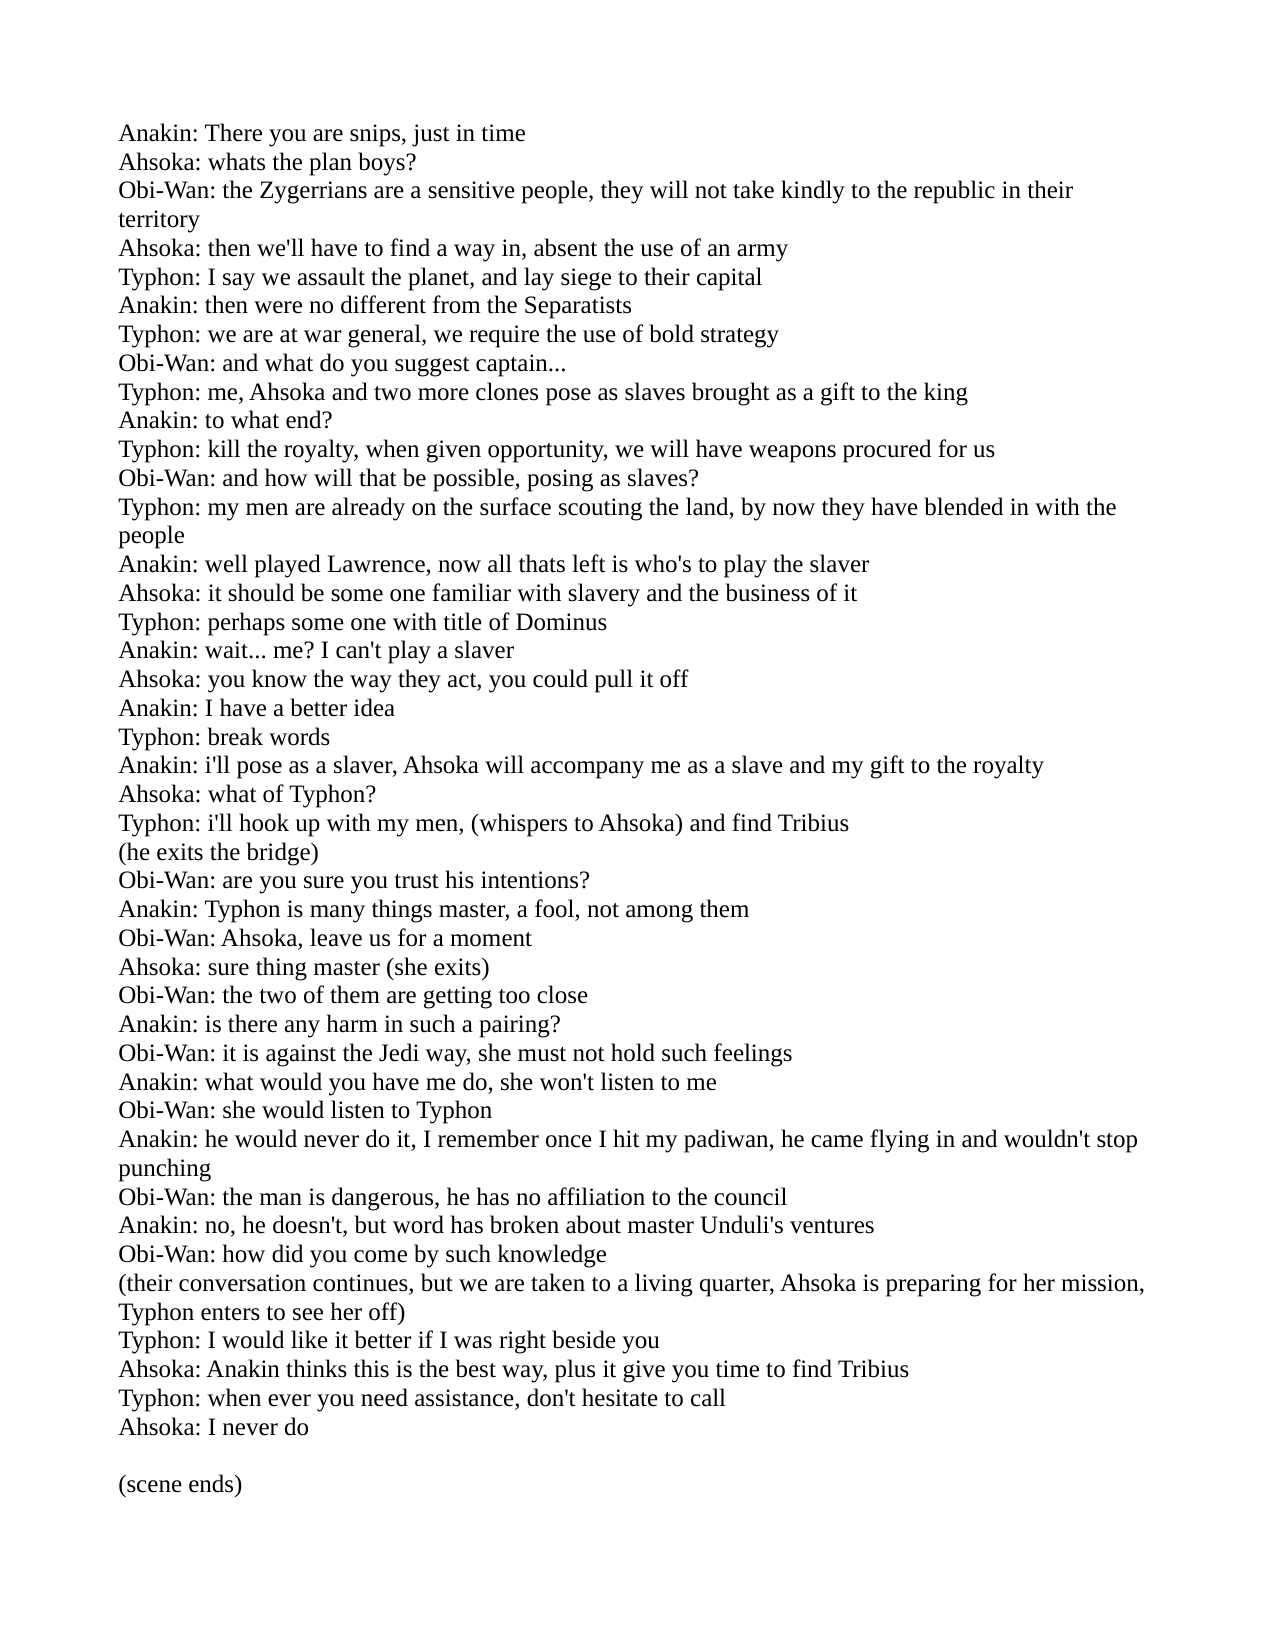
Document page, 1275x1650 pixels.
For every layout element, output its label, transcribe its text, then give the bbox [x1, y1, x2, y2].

text Ahsoka: what of Typhon? [118, 779, 1157, 808]
text Obi-Wan: and what do you suggest captain... [118, 348, 1157, 377]
text Obi-Wan: it is against the Jedi way, she must not hold such feelings [118, 1038, 1157, 1067]
text (their conversation continues, but we are taken to a living quarter, Ahsoka is preparing for her mission, Typhon enters to see her off) [118, 1268, 1157, 1326]
text Anakin: Typhon is many things master, a fool, not among them [118, 894, 1157, 923]
text (scene ends) [118, 1469, 1157, 1498]
text Typhon: break words [118, 722, 1157, 751]
text Obi-Wan: the Zygerrians are a sensitive people, they will not take kindly to the republic in their territory [118, 176, 1157, 233]
text Obi-Wan: she would listen to Typhon [118, 1096, 1157, 1124]
text Anakin: wait... me? I can't play a slaver [118, 636, 1157, 664]
text Typhon: kill the royalty, when given opportunity, we will have weapons procured for us [118, 434, 1157, 463]
text Obi-Wan: Ahsoka, leave us for a moment [118, 923, 1157, 952]
text Obi-Wan: the two of them are getting too close [118, 981, 1157, 1009]
text Ahsoka: I never do [118, 1412, 1157, 1441]
text Anakin: to what end? [118, 406, 1157, 434]
text Anakin: he would never do it, I remember once I hit my padiwan, he came flying in and wouldn't stop punching [118, 1124, 1157, 1182]
text Ahsoka: you know the way they act, you could pull it off [118, 664, 1157, 693]
text Obi-Wan: and how will that be possible, posing as slaves? [118, 463, 1157, 492]
text Anakin: i'll pose as a slaver, Ahsoka will accompany me as a slave and my gift to the royalty [118, 751, 1157, 779]
text Anakin: is there any harm in such a pairing? [118, 1009, 1157, 1038]
text Anakin: what would you have me do, she won't listen to me [118, 1067, 1157, 1096]
text Typhon: I say we assault the planet, and lay siege to their capital [118, 262, 1157, 291]
text Anakin: then were no different from the Separatists [118, 291, 1157, 319]
text Ahsoka: Anakin thinks this is the best way, plus it give you time to find Tribius [118, 1354, 1157, 1383]
text Obi-Wan: the man is dangerous, he has no affiliation to the council [118, 1182, 1157, 1211]
text Ahsoka: whats the plan boys? [118, 147, 1157, 176]
text Typhon: me, Ahsoka and two more clones pose as slaves brought as a gift to the king [118, 377, 1157, 406]
text Obi-Wan: are you sure you trust his intentions? [118, 866, 1157, 894]
text Typhon: perhaps some one with title of Dominus [118, 607, 1157, 636]
text Ahsoka: it should be some one familiar with slavery and the business of it [118, 578, 1157, 607]
text Typhon: I would like it better if I was right beside you [118, 1326, 1157, 1354]
text Anakin: no, he doesn't, but word has broken about master Unduli's ventures [118, 1211, 1157, 1239]
text Ahsoka: then we'll have to find a way in, absent the use of an army [118, 233, 1157, 262]
text Anakin: I have a better idea [118, 693, 1157, 722]
text Ahsoka: sure thing master (she exits) [118, 952, 1157, 981]
text Typhon: when ever you need assistance, don't hesitate to call [118, 1383, 1157, 1412]
text Typhon: we are at war general, we require the use of bold strategy [118, 319, 1157, 348]
text Obi-Wan: how did you come by such knowledge [118, 1239, 1157, 1268]
text Anakin: well played Lawrence, now all thats left is who's to play the slaver [118, 549, 1157, 578]
text Typhon: i'll hook up with my men, (whispers to Ahsoka) and find Tribius [118, 808, 1157, 837]
text Anakin: There you are snips, just in time [118, 118, 1157, 147]
text Typhon: my men are already on the surface scouting the land, by now they have blended in with the people [118, 492, 1157, 549]
text (he exits the bridge) [118, 837, 1157, 866]
